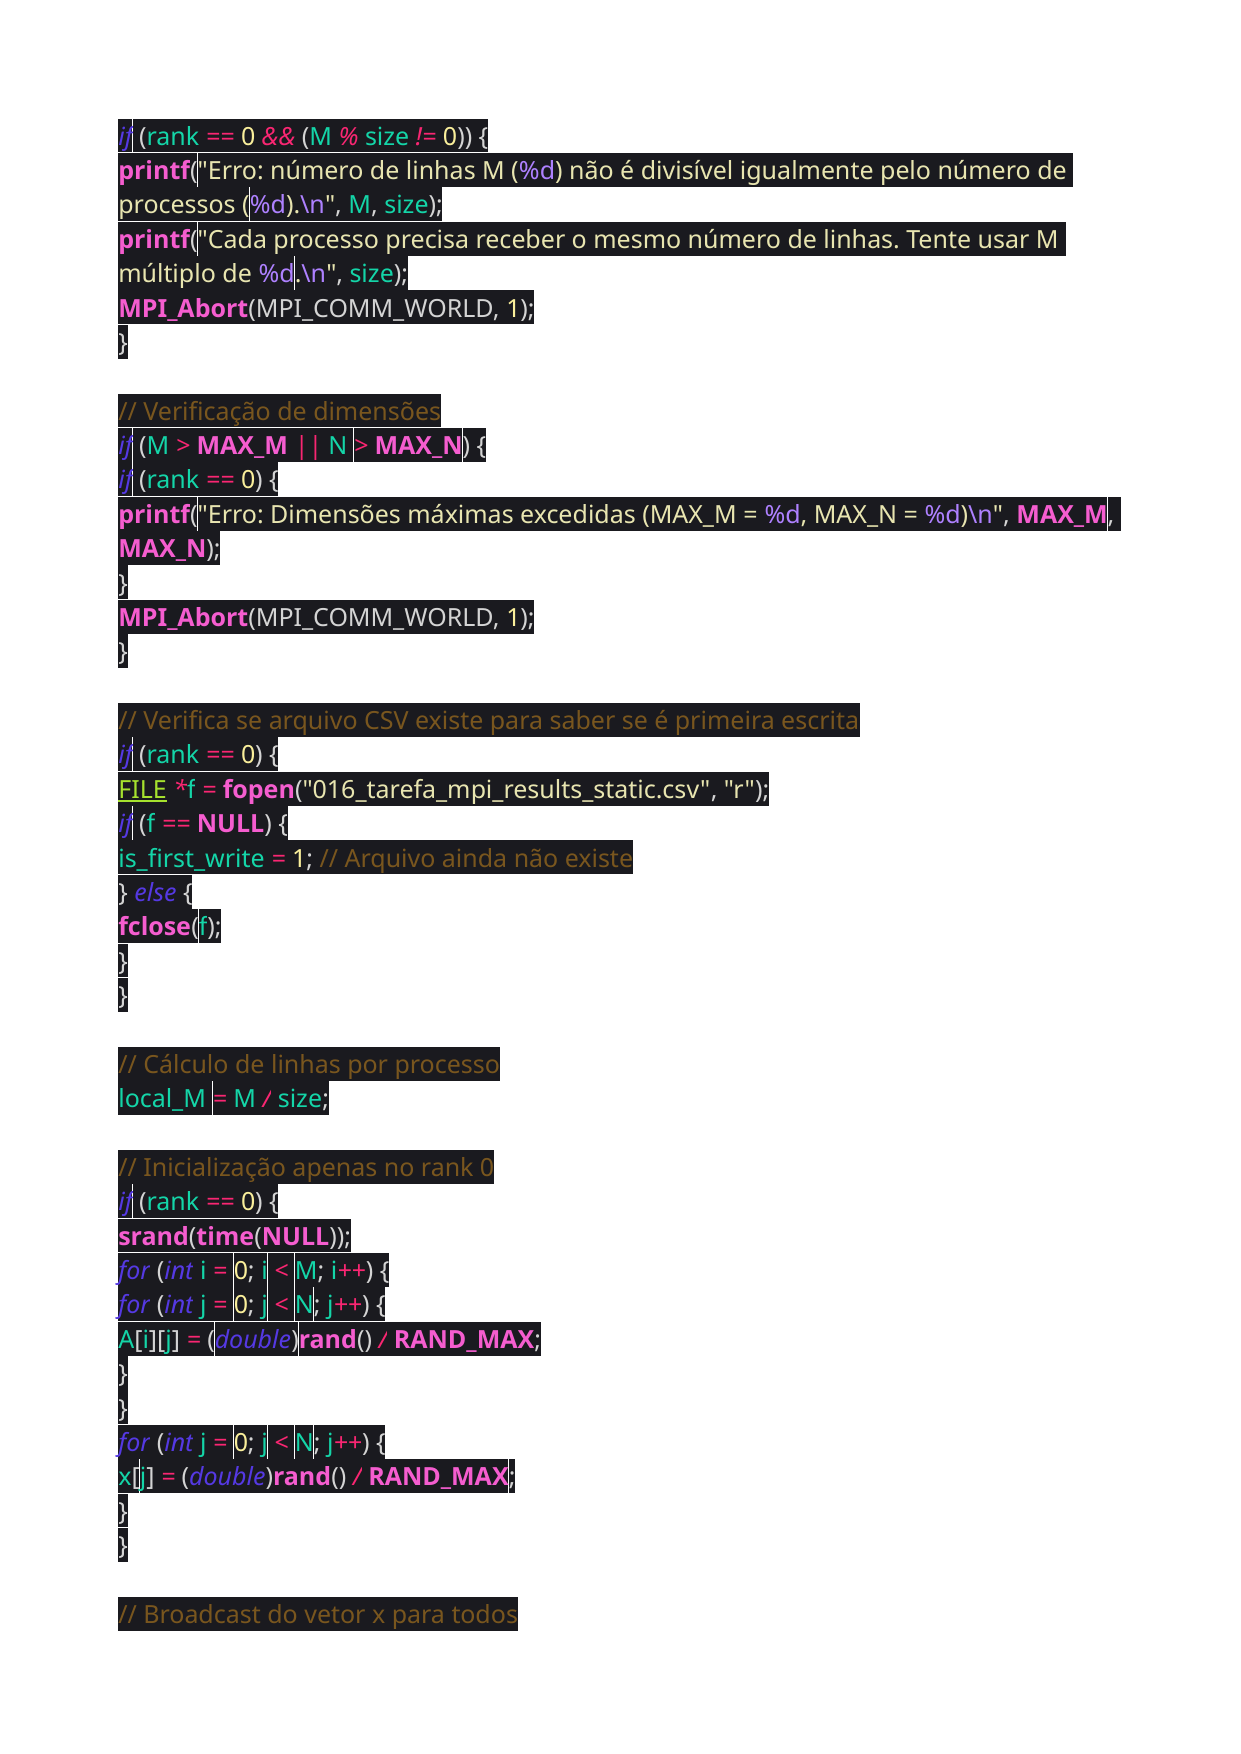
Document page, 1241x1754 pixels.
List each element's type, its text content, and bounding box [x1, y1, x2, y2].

text if (rank == 0) { [118, 462, 1122, 496]
text // Inicialização apenas no rank 0 [118, 1149, 1122, 1184]
text } [118, 977, 1122, 1012]
text if (M > MAX_M || N > MAX_N) { [118, 427, 1122, 462]
text printf("Erro: número de linhas M (%d) não é divisível igualmente pelo número de processos (%d).\n", M, size); [118, 152, 1122, 221]
text for (int j = 0; j < N; j++) { [118, 1287, 1122, 1321]
text fclose(f); [118, 909, 1122, 943]
text for (int j = 0; j < N; j++) { [118, 1424, 1122, 1459]
text } [118, 1493, 1122, 1527]
text local_M = M / size; [118, 1081, 1122, 1115]
text printf("Erro: Dimensões máximas excedidas (MAX_M = %d, MAX_N = %d)\n", MAX_M, MAX_N); [118, 496, 1122, 565]
text } [118, 634, 1122, 668]
text } [118, 565, 1122, 599]
text is_first_write = 1; // Arquivo ainda não existe [118, 840, 1122, 874]
text printf("Cada processo precisa receber o mesmo número de linhas. Tente usar M múltiplo de %d.\n", size); [118, 221, 1122, 290]
text for (int i = 0; i < M; i++) { [118, 1252, 1122, 1287]
text // Verifica se arquivo CSV existe para saber se é primeira escrita [118, 702, 1122, 737]
text A[i][j] = (double)rand() / RAND_MAX; [118, 1321, 1122, 1356]
text } [118, 1527, 1122, 1562]
text } [118, 1390, 1122, 1424]
text } [118, 1356, 1122, 1390]
text if (rank == 0) { [118, 737, 1122, 771]
text MPI_Abort(MPI_COMM_WORLD, 1); [118, 599, 1122, 634]
text FILE *f = fopen("016_tarefa_mpi_results_static.csv", "r"); [118, 771, 1122, 806]
text // Verificação de dimensões [118, 393, 1122, 427]
text if (f == NULL) { [118, 806, 1122, 840]
text if (rank == 0) { [118, 1184, 1122, 1218]
text x[j] = (double)rand() / RAND_MAX; [118, 1459, 1122, 1493]
text } [118, 324, 1122, 359]
text // Broadcast do vetor x para todos [118, 1596, 1122, 1631]
text } else { [118, 874, 1122, 909]
text srand(time(NULL)); [118, 1218, 1122, 1252]
text // Cálculo de linhas por processo [118, 1046, 1122, 1081]
text if (rank == 0 && (M % size != 0)) { [118, 118, 1122, 152]
text MPI_Abort(MPI_COMM_WORLD, 1); [118, 290, 1122, 324]
text } [118, 943, 1122, 977]
